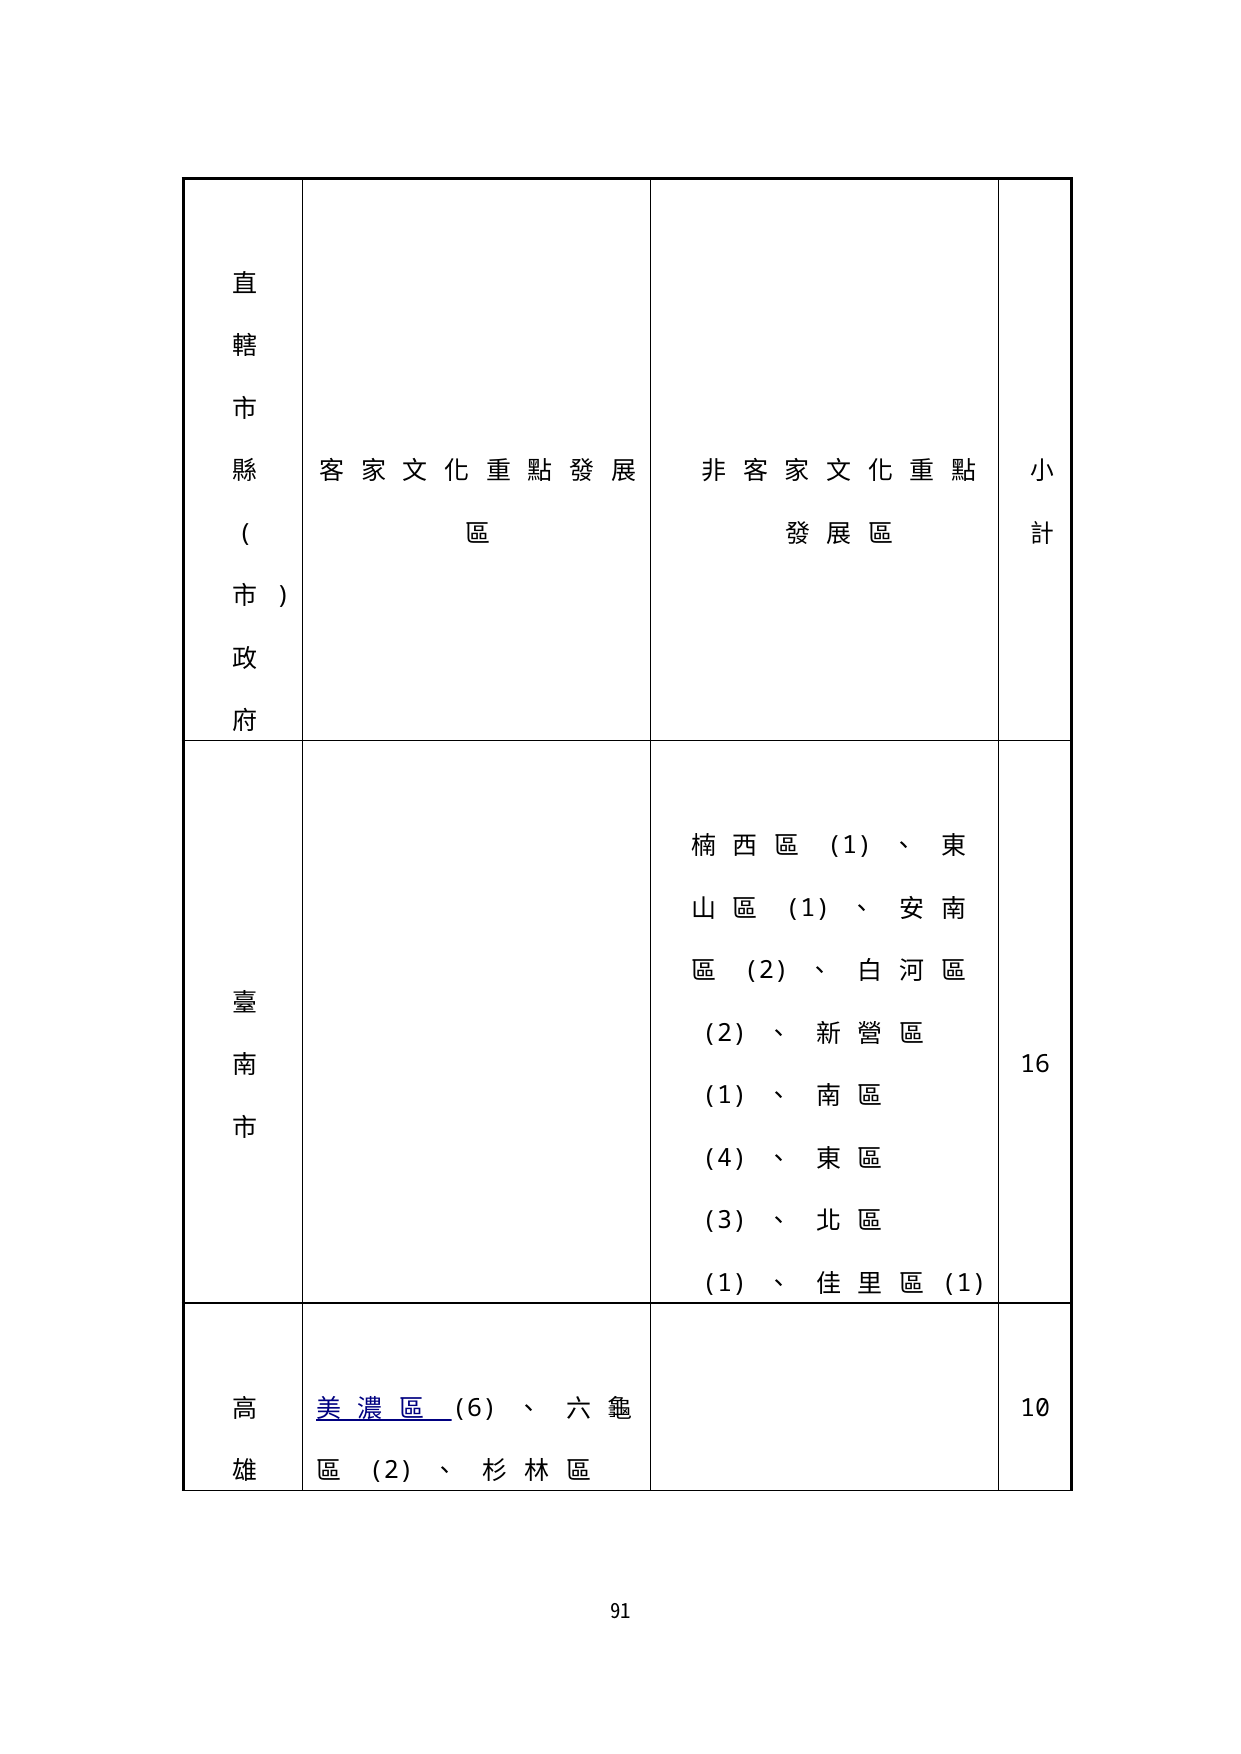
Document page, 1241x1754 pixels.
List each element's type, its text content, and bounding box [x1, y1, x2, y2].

table_cell 高雄 [185, 1304, 302, 1490]
table_cell [651, 1304, 998, 1490]
table_cell [303, 741, 650, 1302]
table_cell 臺南市 [185, 741, 302, 1302]
table_cell 楠西區(1)、東山區(1)、安南區(2)、白河區(2)、新營區(1)、南區(4)、東區(3)、北區(1)、佳里區(1) [651, 741, 998, 1302]
table_cell 10 [999, 1304, 1070, 1490]
table_cell 美濃區(6)、六龜區(2)、杉林區 [303, 1304, 650, 1490]
table_header 小計 [999, 180, 1070, 740]
table_header 直轄市縣(市)政府 [185, 180, 302, 740]
table_header 非客家文化重點發展區 [651, 180, 998, 740]
table_header 客家文化重點發展區 [303, 180, 650, 740]
table_cell 16 [999, 741, 1070, 1302]
